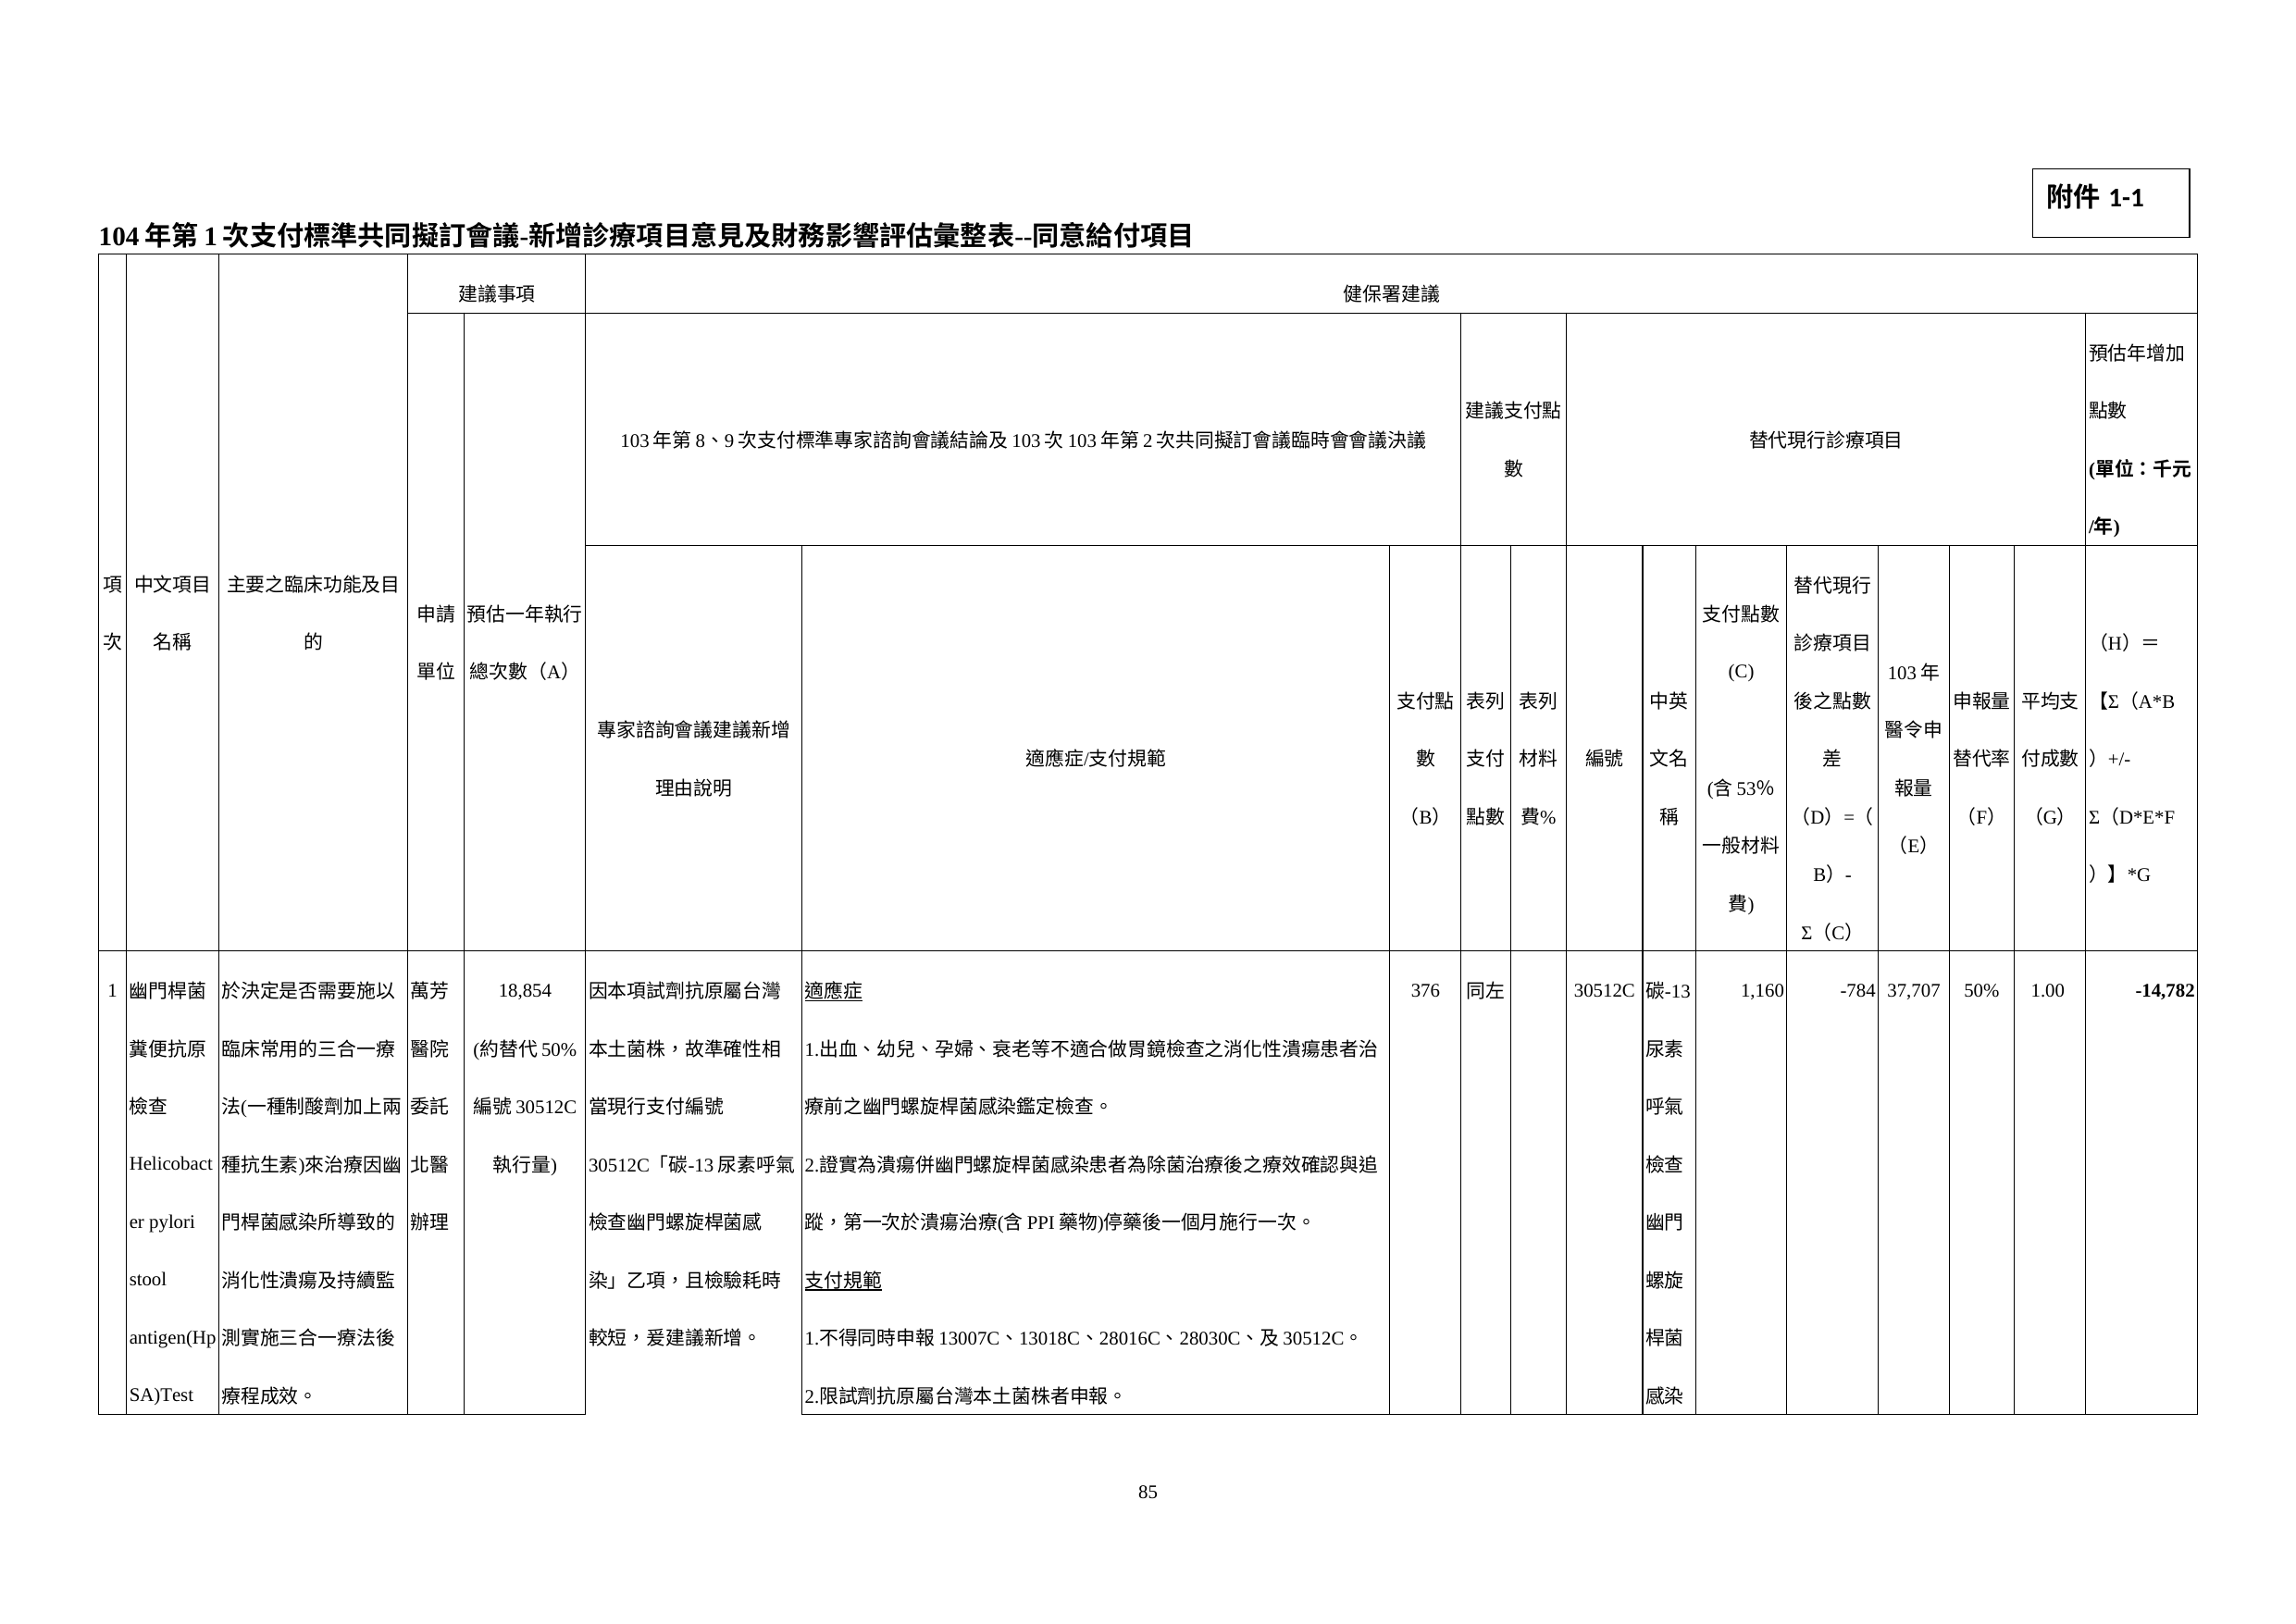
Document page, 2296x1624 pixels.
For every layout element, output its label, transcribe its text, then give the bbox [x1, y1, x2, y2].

table_cell 萬芳醫院委託北醫辦理 [408, 951, 464, 1414]
table_cell -14,782 [2086, 951, 2197, 1414]
table_cell 因本項試劑抗原屬台灣本土菌株，故準確性相當現行支付編號30512C「碳-13尿素呼氣檢查幽門螺旋桿菌感染」乙項，且檢驗耗時較短，爰建議新增。 [586, 951, 801, 1414]
table_cell 表列支付點數 [1461, 546, 1510, 950]
table_cell （H）＝【Σ（A*B）+/-Σ（D*E*F）】*G [2086, 546, 2197, 950]
table_cell 1 [99, 951, 126, 1414]
table_cell 預估年增加點數 (單位：千元/年) [2086, 314, 2197, 544]
table_cell 376 [1390, 951, 1460, 1414]
table_cell 專家諮詢會議建議新增理由說明 [586, 546, 801, 950]
table_cell 於決定是否需要施以臨床常用的三合一療法(一種制酸劑加上兩種抗生素)來治療因幽門桿菌感染所導致的消化性潰瘍及持續監測實施三合一療法後療程成效。 [219, 951, 407, 1414]
table_header 中文項目名稱 [127, 254, 218, 950]
table_cell 30512C [1567, 951, 1642, 1414]
table_cell 替代現行診療項目後之點數差 （D）=（B）-Σ（C） [1787, 546, 1878, 950]
table_cell 申請單位 [408, 314, 464, 950]
table_cell 支付點數(C) (含53％一般材料費) [1696, 546, 1786, 950]
table_cell 同左 [1461, 951, 1510, 1414]
table_cell 1,160 [1696, 951, 1786, 1414]
table_cell 37,707 [1879, 951, 1949, 1414]
table_cell 1.00 [2015, 951, 2085, 1414]
text 104年第1次支付標準共同擬訂會議-新增診療項目意見及財務影響評估彙整表--同意給付項目 [98, 195, 2197, 254]
table_cell 適應症 1.出血、幼兒、孕婦、衰老等不適合做胃鏡檢查之消化性潰瘍患者治療前之幽門螺旋桿菌感染鑑定檢查。 2.證實為潰瘍併幽門螺旋桿菌感染患者為除菌治療後之療效確認與追蹤，第一次於潰瘍治療(含PPI藥物)停藥後一個月施行一次。 支付規範 1.不得同時申報13007C、13018C、28016C、28030C、及30512C。 2.限試劑抗原屬台灣本土菌株者申報。 [802, 951, 1389, 1414]
table_cell 平均支付成數（G） [2015, 546, 2085, 950]
table_header 項次 [99, 254, 126, 950]
table_cell 支付點數 （B） [1390, 546, 1460, 950]
table_cell [1511, 951, 1566, 1414]
table_cell 建議支付點數 [1461, 314, 1566, 544]
table_cell 預估一年執行總次數（A） [465, 314, 585, 950]
table_cell 中英文名稱 [1644, 546, 1695, 950]
table_header 健保署建議 [586, 254, 2197, 312]
table_cell 幽門桿菌糞便抗原檢查 Helicobacter pylori stool antigen(HpSA)Test [127, 951, 218, 1414]
table_cell 碳-13尿素呼氣檢查幽門螺旋桿菌感染 [1644, 951, 1695, 1414]
table_cell 103年醫令申報量 （E） [1879, 546, 1949, 950]
table_cell 申報量替代率 （F） [1950, 546, 2014, 950]
table_cell 適應症/支付規範 [802, 546, 1389, 950]
table_cell -784 [1787, 951, 1878, 1414]
table_cell 替代現行診療項目 [1567, 314, 2085, 544]
table_header 建議事項 [408, 254, 585, 312]
table_header 主要之臨床功能及目的 [219, 254, 407, 950]
table_cell 表列材料費% [1511, 546, 1566, 950]
table_cell 50% [1950, 951, 2014, 1414]
table_cell 103年第8、9次支付標準專家諮詢會議結論及103次103年第2次共同擬訂會議臨時會會議決議 [586, 314, 1460, 544]
table_cell 18,854 (約替代50%編號30512C執行量) [465, 951, 585, 1414]
table_cell 編號 [1567, 546, 1642, 950]
